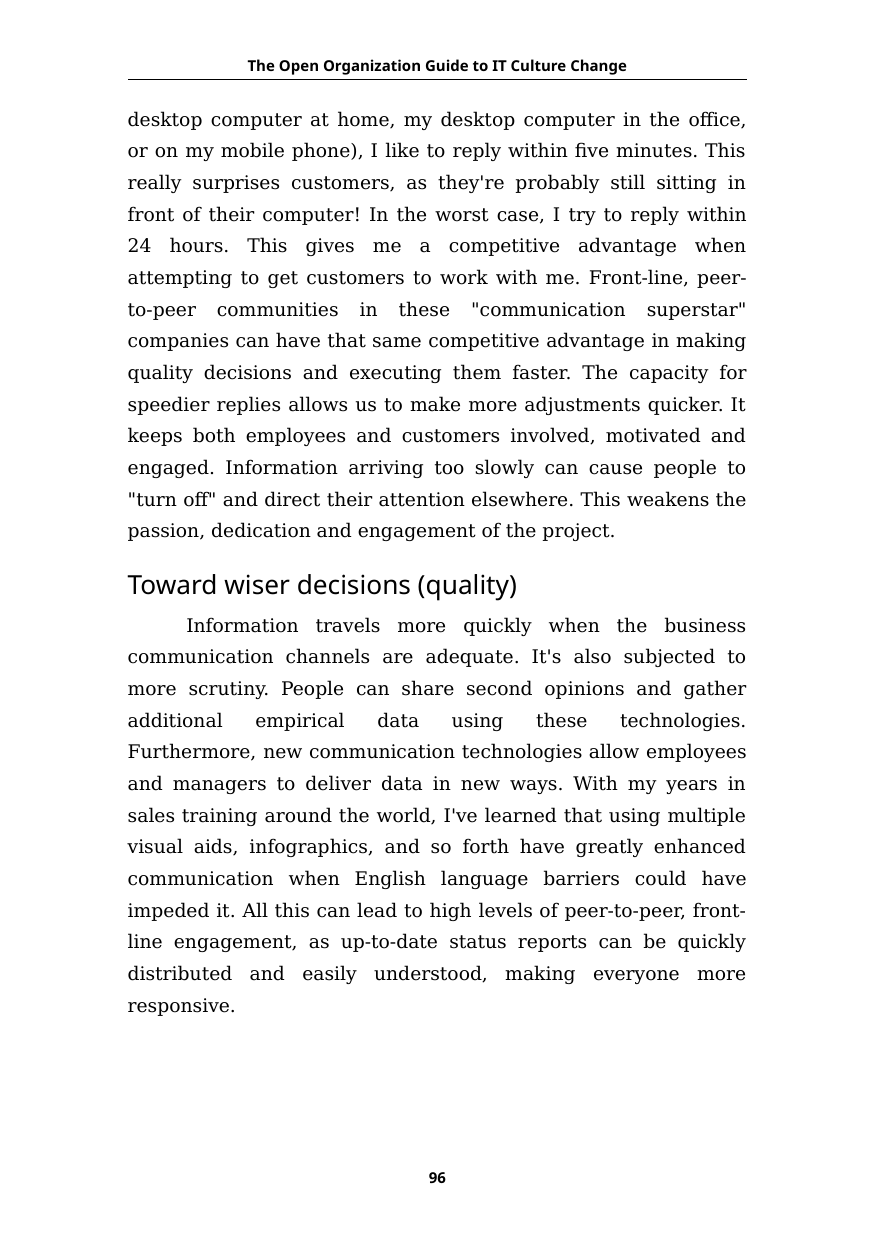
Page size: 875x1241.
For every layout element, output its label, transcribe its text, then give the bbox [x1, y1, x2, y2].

text desktop computer at home, my desktop computer in the office, or on my mobile phone), I like to reply within five minutes. This really surprises customers, as they're probably still sitting in front of their computer! In the worst case, I try to reply within 24 hours. This gives me a competitive advantage when attempting to get customers to work with me. Front-line, peer-to-peer communities in these "communication superstar" companies can have that same competitive advantage in making quality decisions and executing them faster. The capacity for speedier replies allows us to make more adjustments quicker. It keeps both employees and customers involved, motivated and engaged. Information arriving too slowly can cause people to "turn off" and direct their attention elsewhere. This weakens the passion, dedication and engagement of the project. [127, 109, 747, 542]
text Information travels more quickly when the business communication channels are adequate. It's also subjected to more scrutiny. People can share second opinions and gather additional empirical data using these technologies. Furthermore, new communication technologies allow employees and managers to deliver data in new ways. With my years in sales training around the world, I've learned that using multiple visual aids, infographics, and so forth have greatly enhanced communication when English language barriers could have impeded it. All this can lead to high levels of peer-to-peer, front-line engagement, as up-to-date status reports can be quickly distributed and easily understood, making everyone more responsive. [127, 615, 747, 1017]
subtitle Toward wiser decisions (quality) [127, 567, 747, 602]
